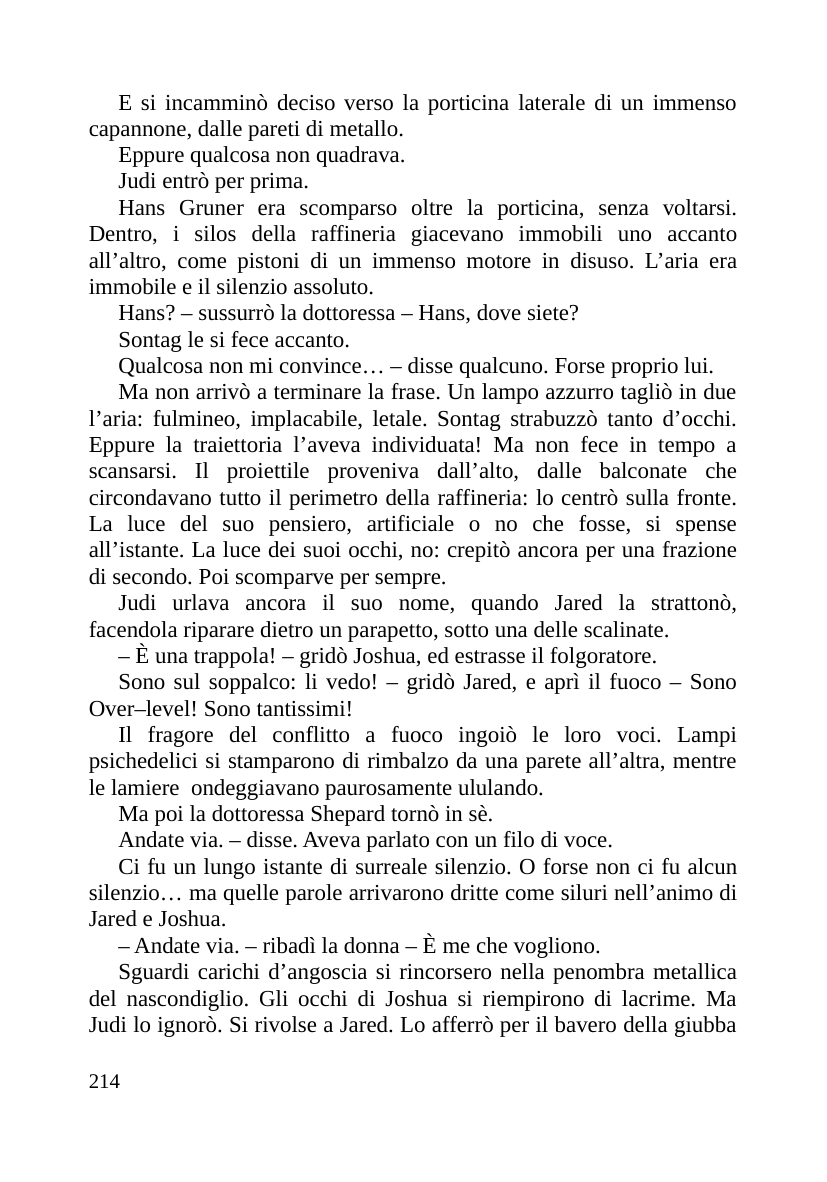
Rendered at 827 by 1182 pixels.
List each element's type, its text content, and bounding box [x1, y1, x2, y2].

text Judi urlava ancora il suo nome, quando Jared la strattonò, facendola riparare dietro un parapetto, sotto una delle scalinate. [88, 589, 738, 642]
text Ma non arrivò a terminare la frase. Un lampo azzurro tagliò in due l’aria: fulmineo, implacabile, letale. Sontag strabuzzò tanto d’occhi. Eppure la traiettoria l’aveva individuata! Ma non fece in tempo a scansarsi. Il proiettile proveniva dall’alto, dalle balconate che circondavano tutto il perimetro della raffineria: lo centrò sulla fronte. La luce del suo pensiero, artificiale o no che fosse, si spense all’istante. La luce dei suoi occhi, no: crepitò ancora per una frazione di secondo. Poi scomparve per sempre. [88, 378, 738, 589]
text Sguardi carichi d’angoscia si rincorsero nella penombra metallica del nascondiglio. Gli occhi di Joshua si riempirono di lacrime. Ma Judi lo ignorò. Si rivolse a Jared. Lo afferrò per il bavero della giubba [88, 958, 738, 1037]
text Sontag le si fece accanto. [88, 326, 738, 352]
text E si incamminò deciso verso la porticina laterale di un immenso capannone, dalle pareti di metallo. [88, 88, 738, 141]
text Qualcosa non mi convince… – disse qualcuno. Forse proprio lui. [88, 352, 738, 378]
text – Andate via. – ribadì la donna – È me che vogliono. [88, 932, 738, 958]
text Ma poi la dottoressa Shepard tornò in sè. [88, 800, 738, 826]
text Andate via. – disse. Aveva parlato con un filo di voce. [88, 826, 738, 853]
text Eppure qualcosa non quadrava. [88, 141, 738, 168]
text Sono sul soppalco: li vedo! – gridò Jared, e aprì il fuoco – Sono Over–level! Sono tantissimi! [88, 668, 738, 721]
text Judi entrò per prima. [88, 168, 738, 194]
text Il fragore del conflitto a fuoco ingoiò le loro voci. Lampi psichedelici si stamparono di rimbalzo da una parete all’altra, mentre le lamiere ondeggiavano paurosamente ululando. [88, 721, 738, 800]
text – È una trappola! – gridò Joshua, ed estrasse il folgoratore. [88, 642, 738, 668]
text Ci fu un lungo istante di surreale silenzio. O forse non ci fu alcun silenzio… ma quelle parole arrivarono dritte come siluri nell’animo di Jared e Joshua. [88, 853, 738, 932]
text Hans Gruner era scomparso oltre la porticina, senza voltarsi. Dentro, i silos della raffineria giacevano immobili uno accanto all’altro, come pistoni di un immenso motore in disuso. L’aria era immobile e il silenzio assoluto. [88, 194, 738, 299]
text Hans? – sussurrò la dottoressa – Hans, dove siete? [88, 299, 738, 326]
